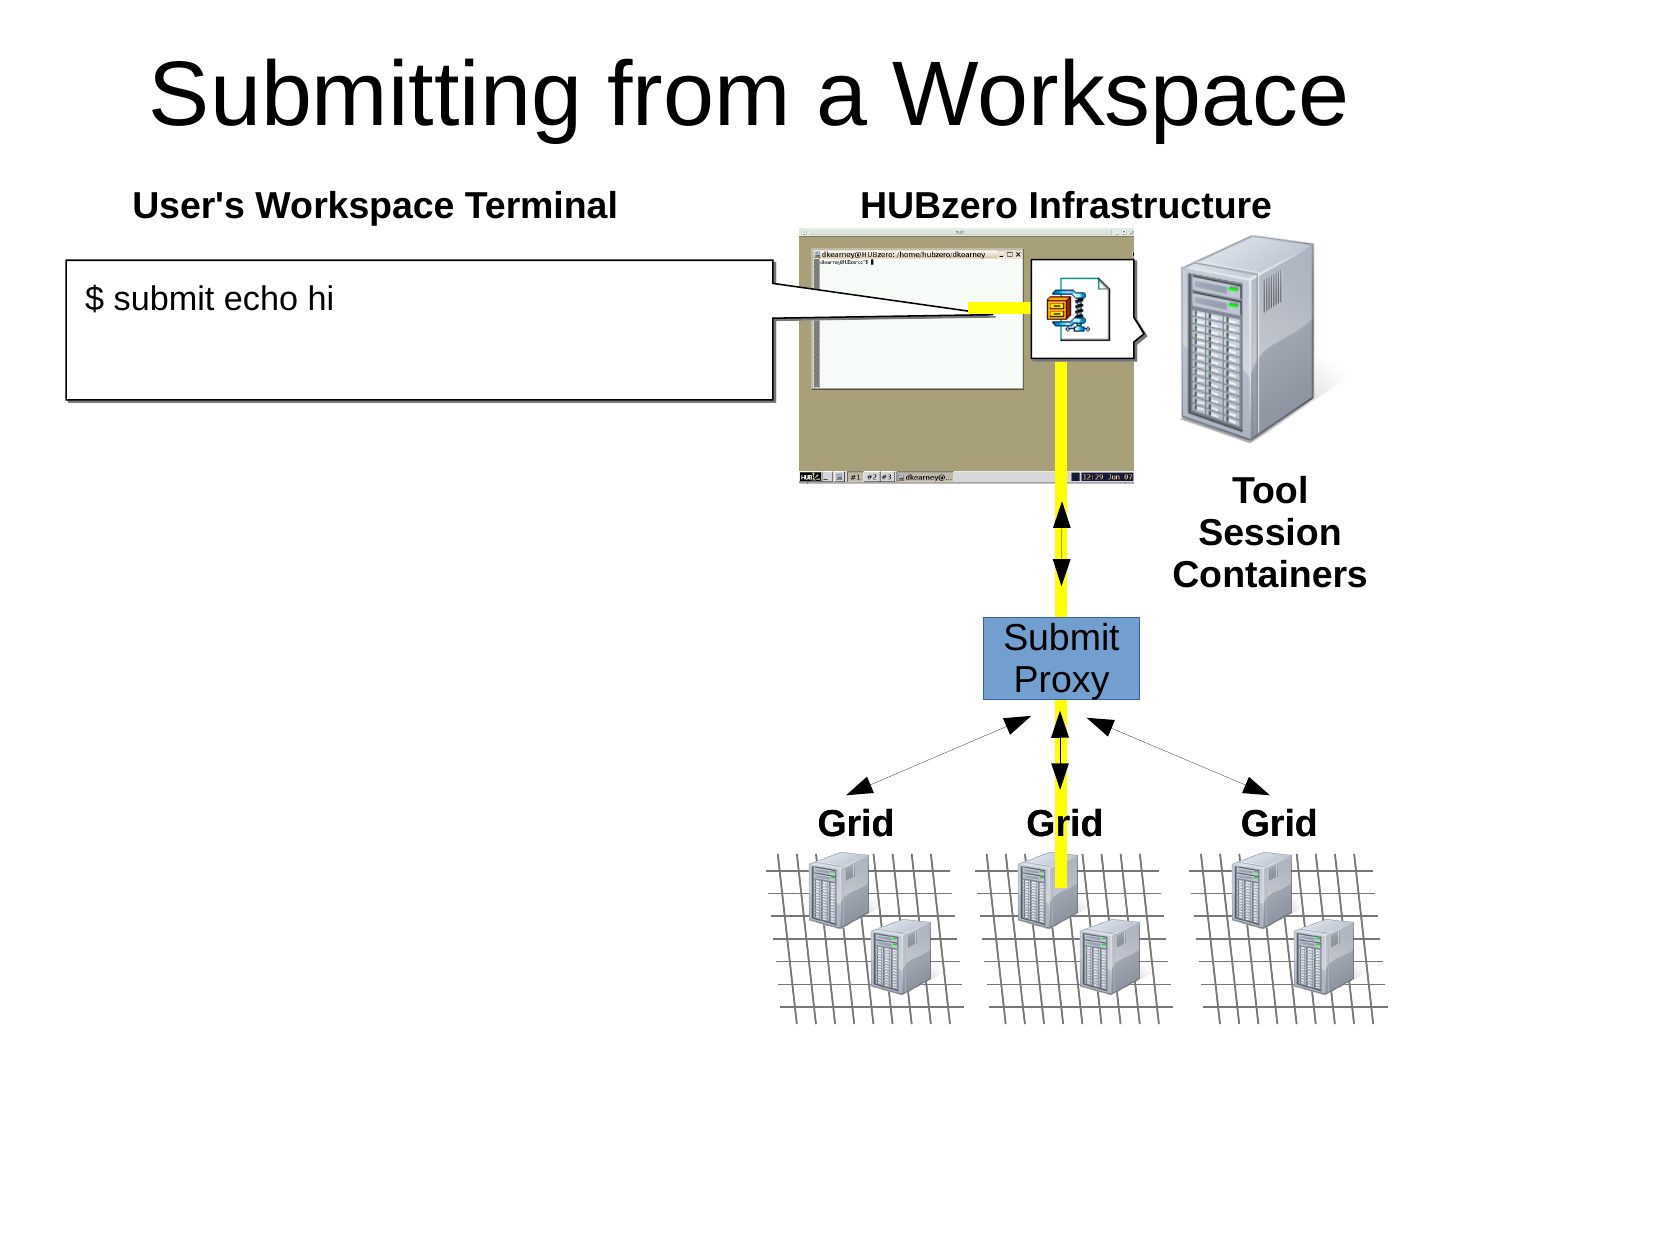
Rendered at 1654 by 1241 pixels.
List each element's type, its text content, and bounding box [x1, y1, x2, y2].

text_box [66, 260, 773, 400]
text_box $ submit echo hi [70, 272, 774, 410]
picture [799, 228, 1134, 310]
picture [1220, 849, 1378, 998]
text_box Grid [802, 795, 910, 856]
title Submitting from a Workspace [75, 42, 1425, 146]
text_box [1031, 259, 1145, 359]
text_box Grid [1011, 795, 1119, 856]
text_box Submit Proxy [983, 617, 1140, 700]
picture [1006, 849, 1164, 998]
text_box User's Workspace Terminal [117, 176, 634, 237]
picture [797, 849, 955, 998]
text_box Grid [1225, 795, 1333, 856]
picture [1067, 359, 1134, 484]
picture [799, 314, 1055, 484]
text_box Tool Session Containers [1157, 461, 1395, 612]
text_box HUBzero Infrastructure [845, 177, 1288, 238]
text_box [774, 283, 994, 319]
picture [1156, 228, 1367, 451]
picture [1039, 270, 1117, 349]
